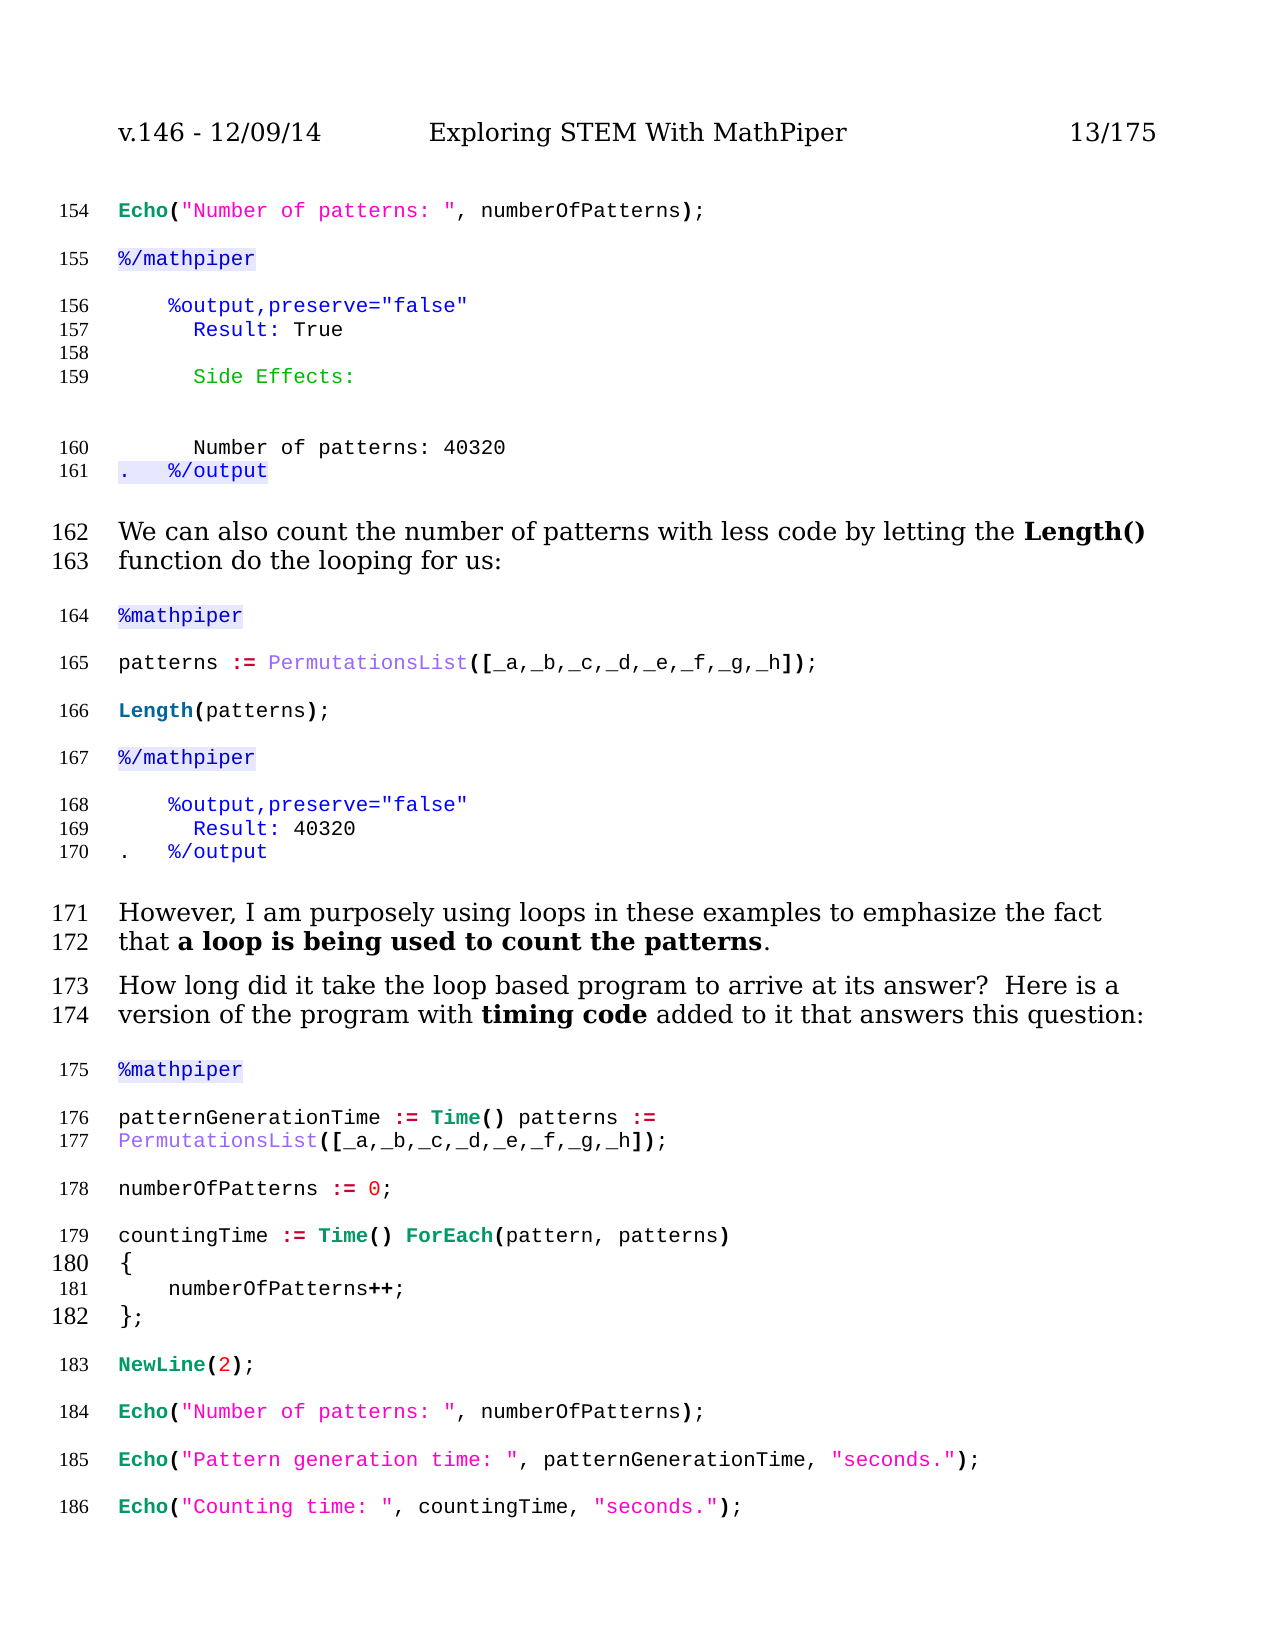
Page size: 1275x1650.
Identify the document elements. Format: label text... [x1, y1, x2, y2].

text patternGenerationTime := Time() patterns := PermutationsList([_a,_b,_c,_d,_e,_f,_g,_h]); [118, 1107, 1157, 1154]
text numberOfPatterns++; [118, 1278, 1157, 1301]
text We can also count the number of patterns with less code by letting the Length() function do the looping for us: [118, 517, 1157, 575]
text Length(patterns); [118, 699, 1157, 723]
text %mathpiper [118, 1059, 1157, 1083]
text %output,preserve="false" [118, 794, 1157, 818]
text However, I am purposely using loops in these examples to emphasize the fact that a loop is being used to count the patterns. [118, 898, 1157, 956]
text NewLine(2); [118, 1354, 1157, 1378]
text Echo("Number of patterns: ", numberOfPatterns); [118, 1402, 1157, 1425]
text %mathpiper [118, 605, 1157, 629]
text %output,preserve="false" [118, 295, 1157, 319]
text %/mathpiper [118, 248, 1157, 271]
text Number of patterns: 40320 [118, 437, 1157, 461]
text . %/output [118, 461, 1157, 484]
text }; [118, 1301, 1157, 1331]
text Result: 40320 [118, 818, 1157, 841]
text countingTime := Time() ForEach(pattern, patterns) [118, 1225, 1157, 1249]
text patterns := PermutationsList([_a,_b,_c,_d,_e,_f,_g,_h]); [118, 652, 1157, 676]
text Echo("Counting time: ", countingTime, "seconds."); [118, 1496, 1157, 1520]
text Side Effects: [118, 366, 1157, 389]
text . %/output [118, 841, 1157, 865]
text { [118, 1249, 1157, 1278]
text numberOfPatterns := 0; [118, 1178, 1157, 1201]
text Echo("Pattern generation time: ", patternGenerationTime, "seconds."); [118, 1449, 1157, 1472]
text Result: True [118, 319, 1157, 342]
text Echo("Number of patterns: ", numberOfPatterns); [118, 200, 1157, 224]
text %/mathpiper [118, 747, 1157, 771]
text How long did it take the loop based program to arrive at its answer? Here is a version of the program with timing code added to it that answers this question: [118, 971, 1157, 1030]
